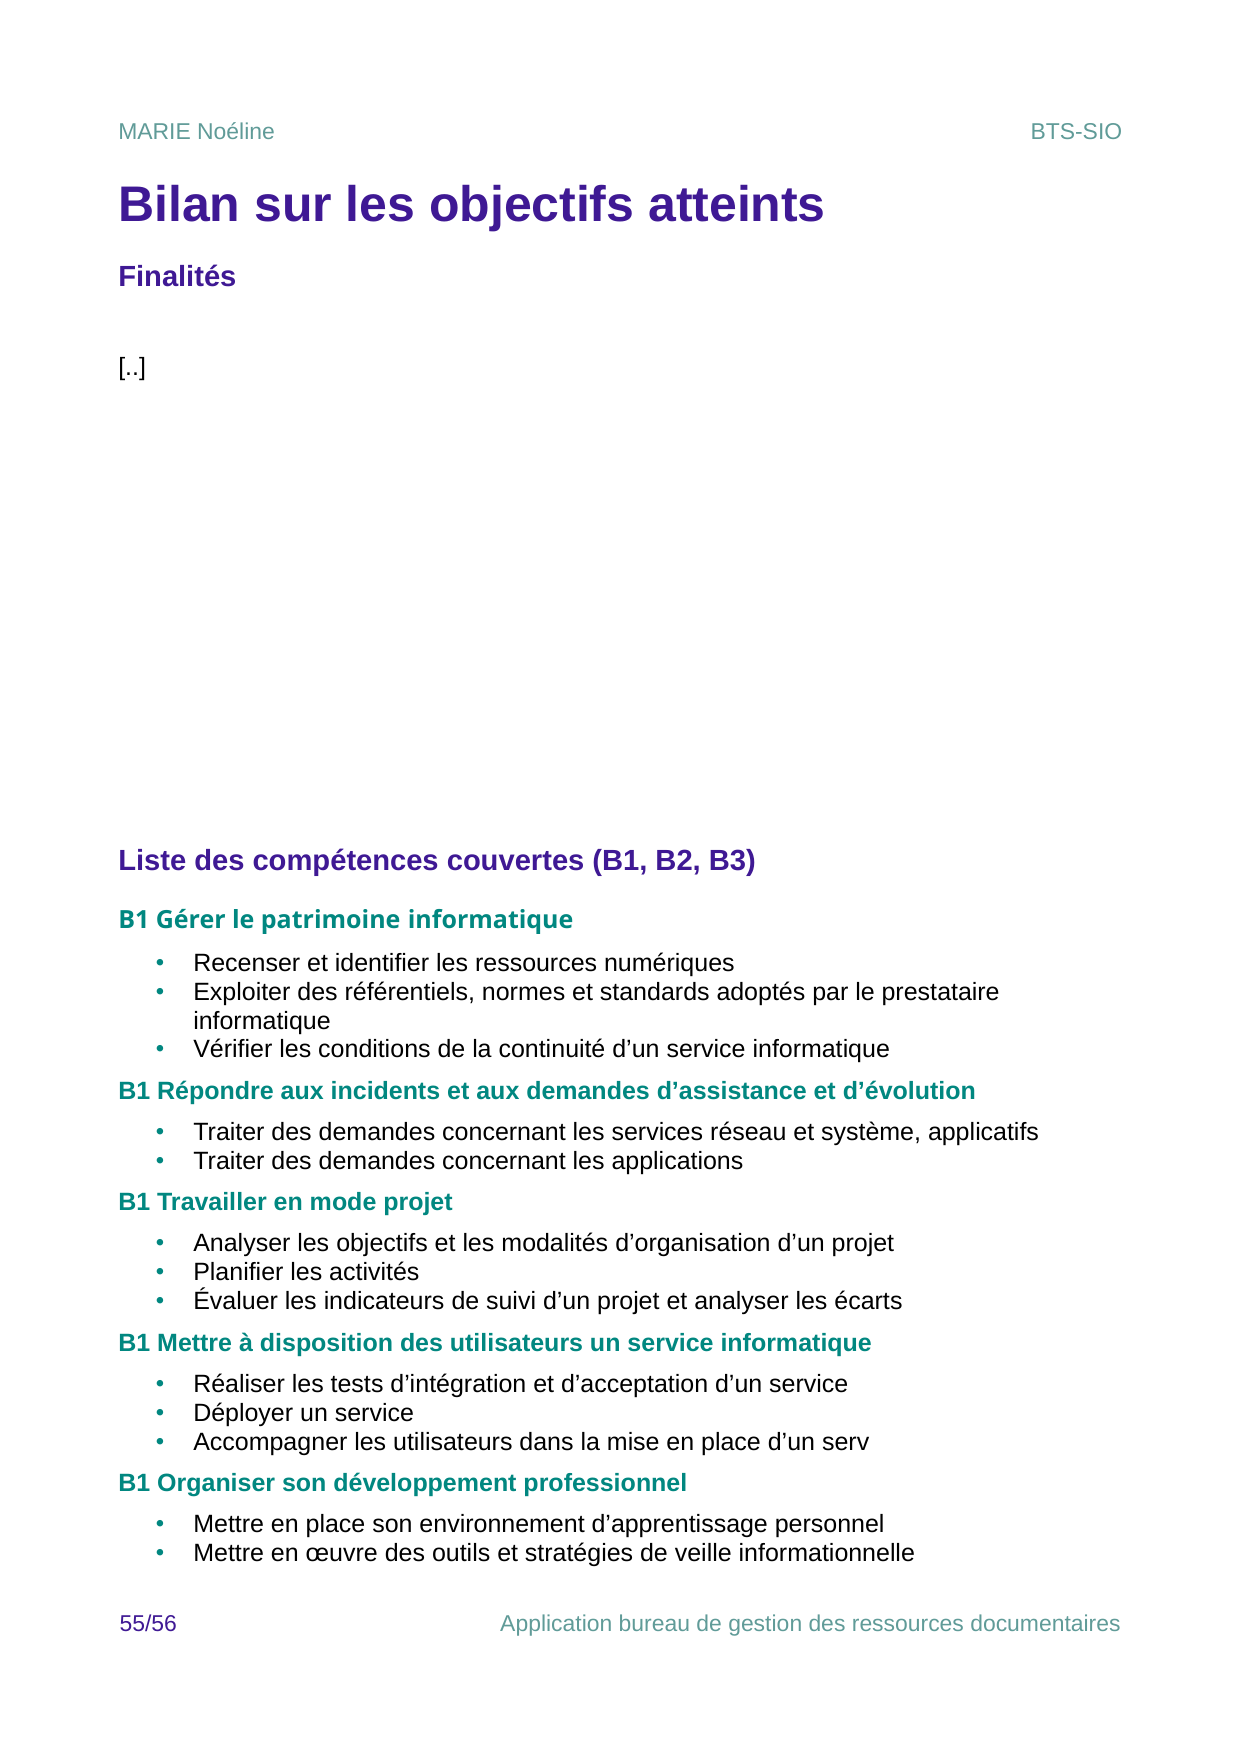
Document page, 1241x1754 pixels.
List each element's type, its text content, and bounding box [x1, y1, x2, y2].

list Déployer un service [156, 1398, 1122, 1426]
subtitle Finalités [118, 258, 1122, 292]
subtitle B1 Travailler en mode projet [118, 1187, 1122, 1216]
list Recenser et identifier les ressources numériques [156, 948, 1122, 977]
subtitle B1 Répondre aux incidents et aux demandes d’assistance et d’évolution [118, 1076, 1122, 1104]
list Réaliser les tests d’intégration et d’acceptation d’un service [156, 1369, 1122, 1398]
subtitle B1 Gérer le patrimoine informatique [118, 901, 1122, 935]
text [..] [118, 352, 1122, 381]
list Traiter des demandes concernant les services réseau et système, applicatifs [156, 1117, 1122, 1146]
list Mettre en œuvre des outils et stratégies de veille informationnelle [156, 1538, 1122, 1567]
list Planifier les activités [156, 1257, 1122, 1286]
list Traiter des demandes concernant les applications [156, 1146, 1122, 1175]
subtitle Bilan sur les objectifs atteints [118, 174, 1122, 231]
list Évaluer les indicateurs de suivi d’un projet et analyser les écarts [156, 1286, 1122, 1315]
subtitle B1 Organiser son développement professionnel [118, 1468, 1122, 1497]
list Accompagner les utilisateurs dans la mise en place d’un serv [156, 1426, 1122, 1455]
subtitle Liste des compétences couvertes (B1, B2, B3) [118, 843, 1122, 876]
list Exploiter des référentiels, normes et standards adoptés par le prestataire informatique [156, 977, 1122, 1034]
subtitle B1 Mettre à disposition des utilisateurs un service informatique [118, 1327, 1122, 1356]
list Mettre en place son environnement d’apprentissage personnel [156, 1509, 1122, 1538]
list Analyser les objectifs et les modalités d’organisation d’un projet [156, 1228, 1122, 1257]
list Vérifier les conditions de la continuité d’un service informatique [156, 1034, 1122, 1063]
